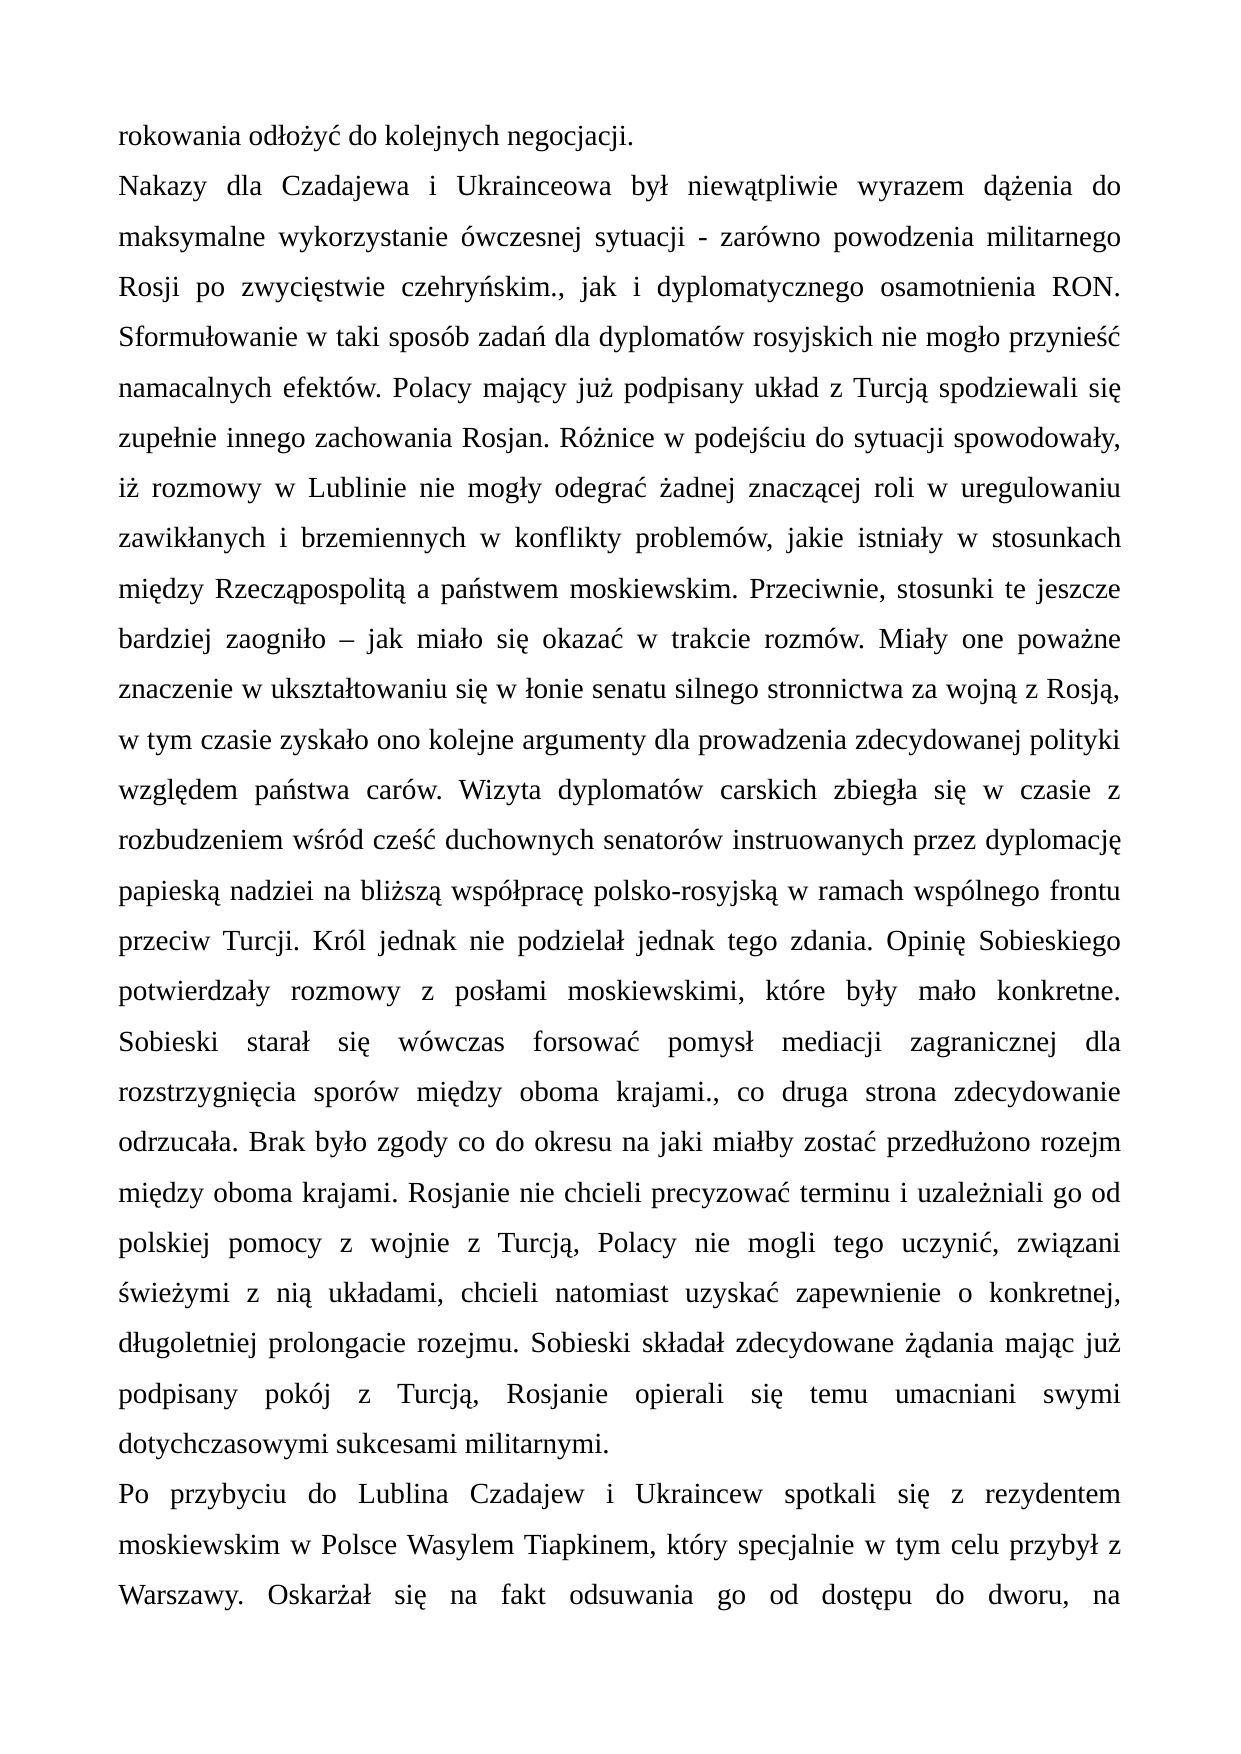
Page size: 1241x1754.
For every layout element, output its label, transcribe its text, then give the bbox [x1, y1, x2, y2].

text rokowania odłożyć do kolejnych negocjacji. [118, 118, 1122, 152]
text Nakazy dla Czadajewa i Ukrainceowa był niewątpliwie wyrazem dążenia do maksymalne wykorzystanie ówczesnej sytuacji - zarówno powodzenia militarnego Rosji po zwycięstwie czehryńskim., jak i dyplomatycznego osamotnienia RON. Sformułowanie w taki sposób zadań dla dyplomatów rosyjskich nie mogło przynieść namacalnych efektów. Polacy mający już podpisany układ z Turcją spodziewali się zupełnie innego zachowania Rosjan. Różnice w podejściu do sytuacji spowodowały, iż rozmowy w Lublinie nie mogły odegrać żadnej znaczącej roli w uregulowaniu zawikłanych i brzemiennych w konflikty problemów, jakie istniały w stosunkach między Rzecząpospolitą a państwem moskiewskim. Przeciwnie, stosunki te jeszcze bardziej zaogniło – jak miało się okazać w trakcie rozmów. Miały one poważne znaczenie w ukształtowaniu się w łonie senatu silnego stronnictwa za wojną z Rosją, w tym czasie zyskało ono kolejne argumenty dla prowadzenia zdecydowanej polityki względem państwa carów. Wizyta dyplomatów carskich zbiegła się w czasie z rozbudzeniem wśród cześć duchownych senatorów instruowanych przez dyplomację papieską nadziei na bliższą współpracę polsko-rosyjską w ramach wspólnego frontu przeciw Turcji. Król jednak nie podzielał jednak tego zdania. Opinię Sobieskiego potwierdzały rozmowy z posłami moskiewskimi, które były mało konkretne. Sobieski starał się wówczas forsować pomysł mediacji zagranicznej dla rozstrzygnięcia sporów między oboma krajami., co druga strona zdecydowanie odrzucała. Brak było zgody co do okresu na jaki miałby zostać przedłużono rozejm między oboma krajami. Rosjanie nie chcieli precyzować terminu i uzależniali go od polskiej pomocy z wojnie z Turcją, Polacy nie mogli tego uczynić, związani świeżymi z nią układami, chcieli natomiast uzyskać zapewnienie o konkretnej, długoletniej prolongacie rozejmu. Sobieski składał zdecydowane żądania mając już podpisany pokój z Turcją, Rosjanie opierali się temu umacniani swymi dotychczasowymi sukcesami militarnymi. [118, 168, 1122, 1460]
text Po przybyciu do Lublina Czadajew i Ukraincew spotkali się z rezydentem moskiewskim w Polsce Wasylem Tiapkinem, który specjalnie w tym celu przybył z Warszawy. Oskarżał się na fakt odsuwania go od dostępu do dworu, na [118, 1477, 1122, 1611]
